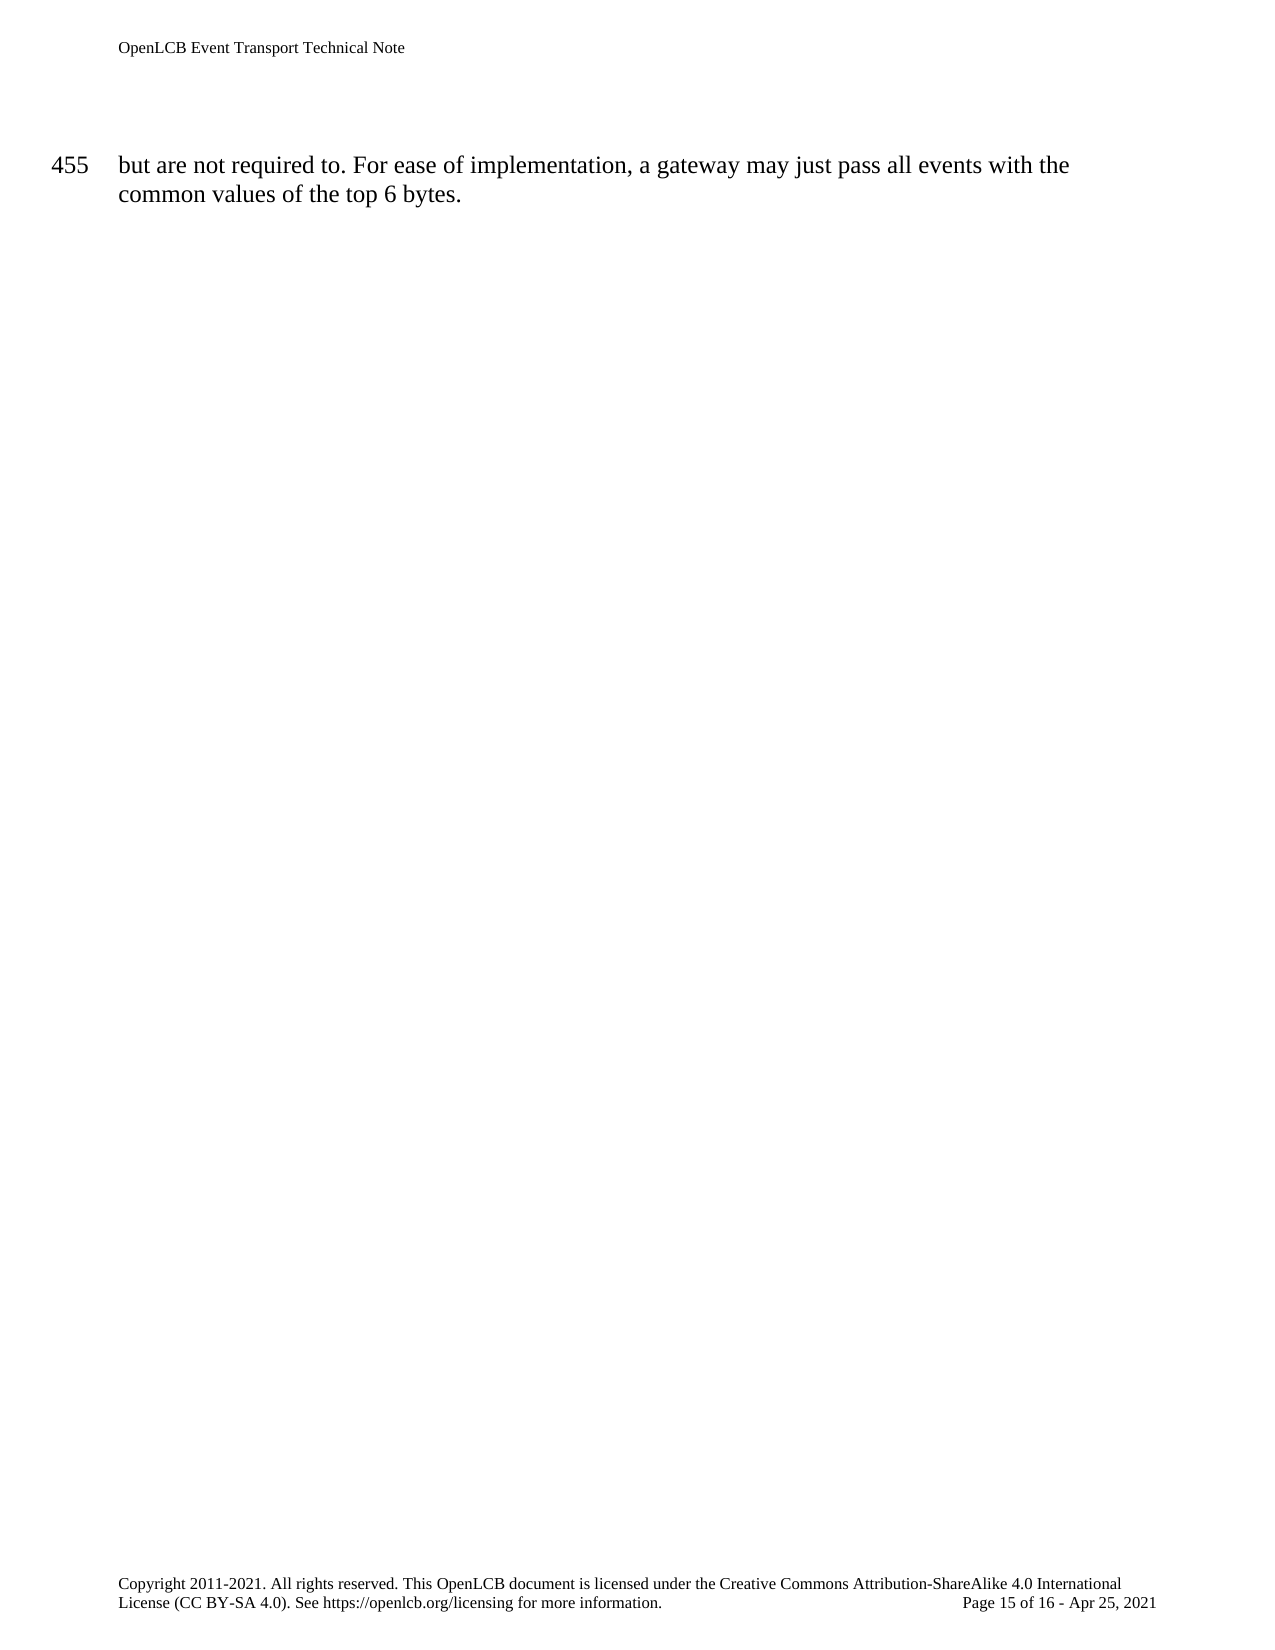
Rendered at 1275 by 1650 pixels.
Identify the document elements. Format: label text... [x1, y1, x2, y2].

text but are not required to. For ease of implementation, a gateway may just pass all events with the common values of the top 6 bytes. [118, 150, 1157, 207]
